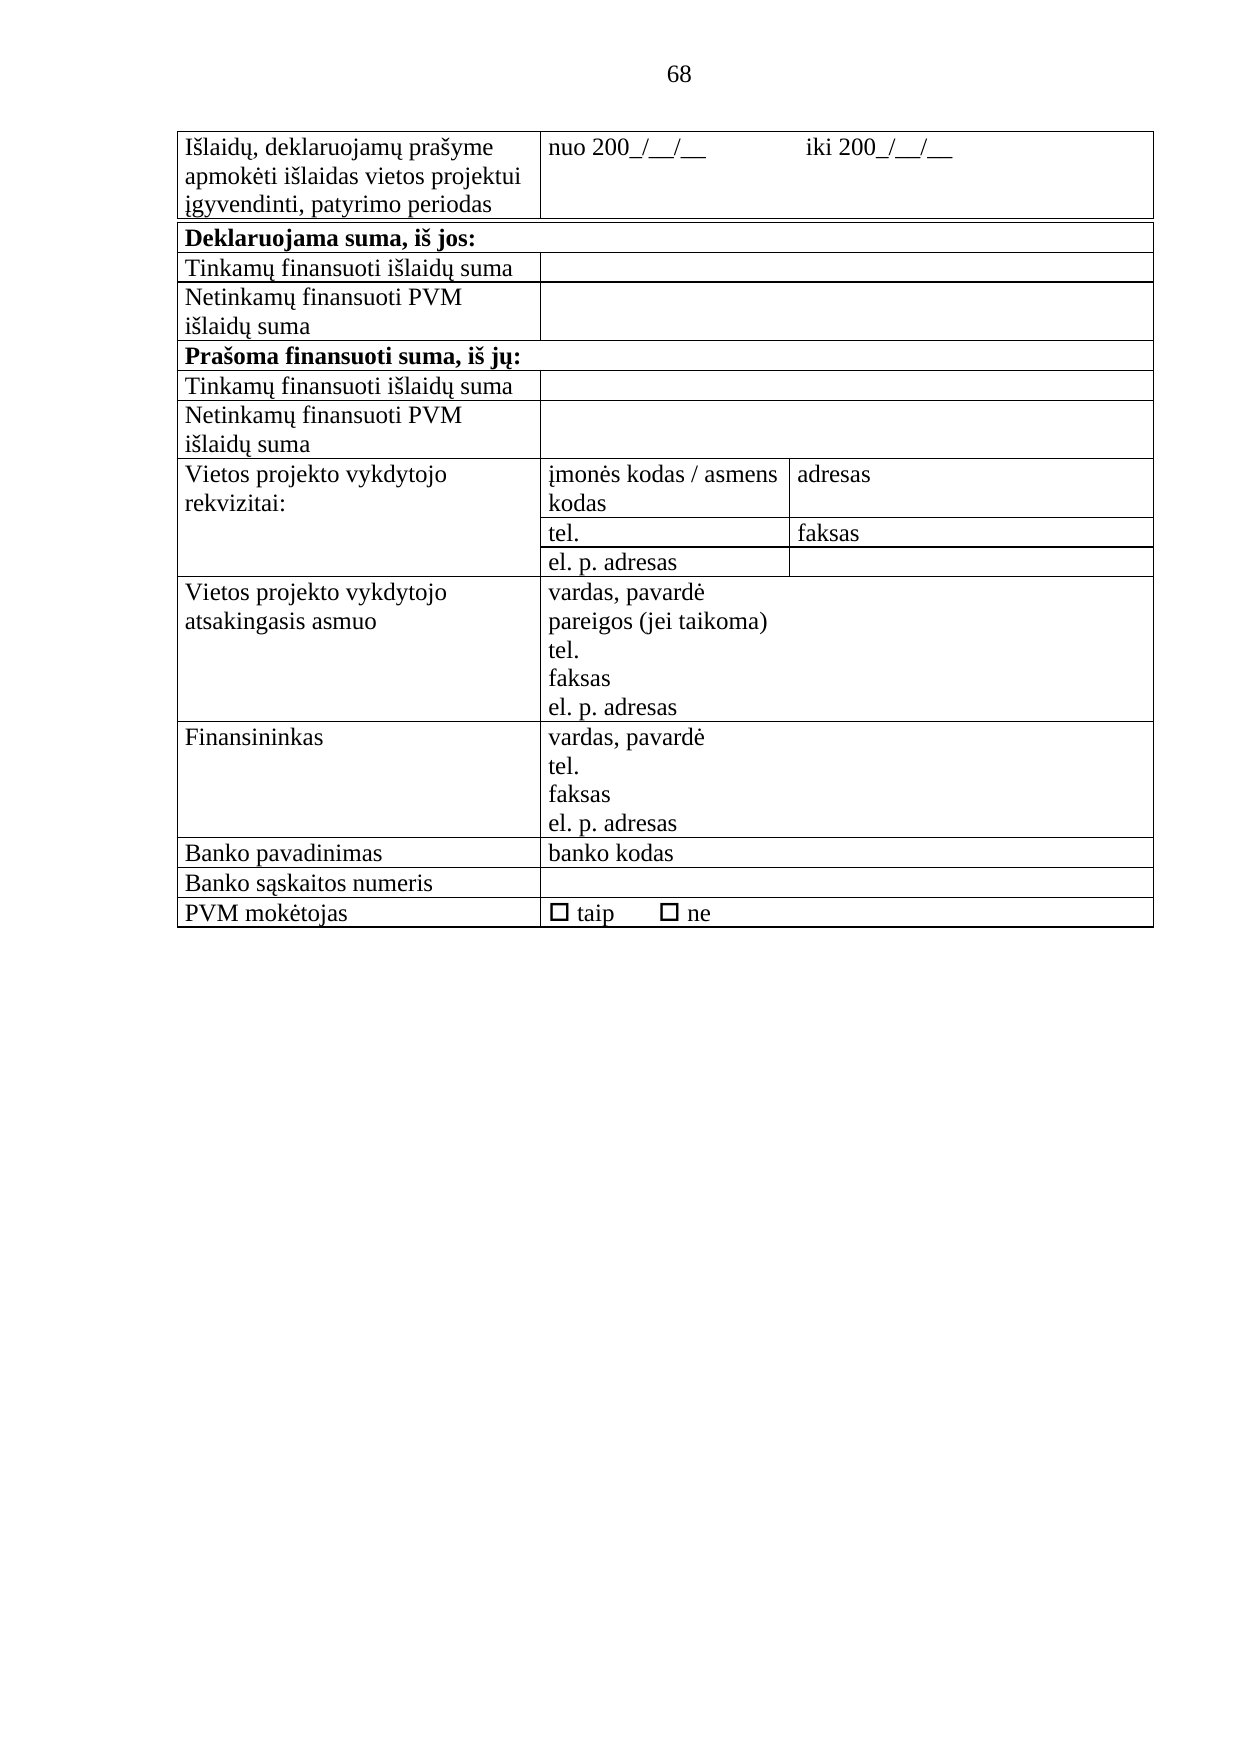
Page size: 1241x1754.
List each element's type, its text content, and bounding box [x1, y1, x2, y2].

table_cell Išlaidų, deklaruojamų prašyme apmokėti išlaidas vietos projektui įgyvendinti, patyrimo periodas [178, 132, 540, 218]
table_cell Banko sąskaitos numeris [178, 868, 540, 897]
table_cell Netinkamų finansuoti PVM išlaidų suma [178, 401, 540, 458]
table_cell Vietos projekto vykdytojo atsakingasis asmuo [178, 577, 540, 721]
table_header Deklaruojama suma, iš jos: [178, 223, 1153, 252]
table_cell [541, 283, 1153, 340]
table_cell [790, 548, 1153, 576]
table_cell Banko pavadinimas [178, 838, 540, 867]
table_cell el. p. adresas [541, 548, 789, 576]
table_cell vardas, pavardė tel. faksas el. p. adresas [541, 722, 1153, 837]
table_cell faksas [790, 518, 1153, 546]
table_cell nuo 200_/__/__ iki 200_/__/__ [541, 132, 1153, 218]
table_cell Finansininkas [178, 722, 540, 837]
table_cell Tinkamų finansuoti išlaidų suma [178, 253, 540, 281]
table_cell adresas [790, 459, 1153, 517]
table_cell vardas, pavardė pareigos (jei taikoma) tel. faksas el. p. adresas [541, 577, 1153, 721]
table_cell įmonės kodas / asmens kodas [541, 459, 789, 517]
table_cell Tinkamų finansuoti išlaidų suma [178, 371, 540, 399]
table_cell PVM mokėtojas [178, 898, 540, 926]
table_cell [541, 371, 1153, 399]
table_cell Prašoma finansuoti suma, iš jų: [178, 341, 1153, 370]
table_cell  taip  ne [541, 898, 1153, 926]
table_cell [541, 401, 1153, 458]
table_cell Netinkamų finansuoti PVM išlaidų suma [178, 283, 540, 340]
table_cell tel. [541, 518, 789, 546]
table_cell banko kodas [541, 838, 1153, 867]
table_cell [541, 253, 1153, 281]
table_cell [541, 868, 1153, 897]
table_cell Vietos projekto vykdytojo rekvizitai: [178, 459, 540, 576]
